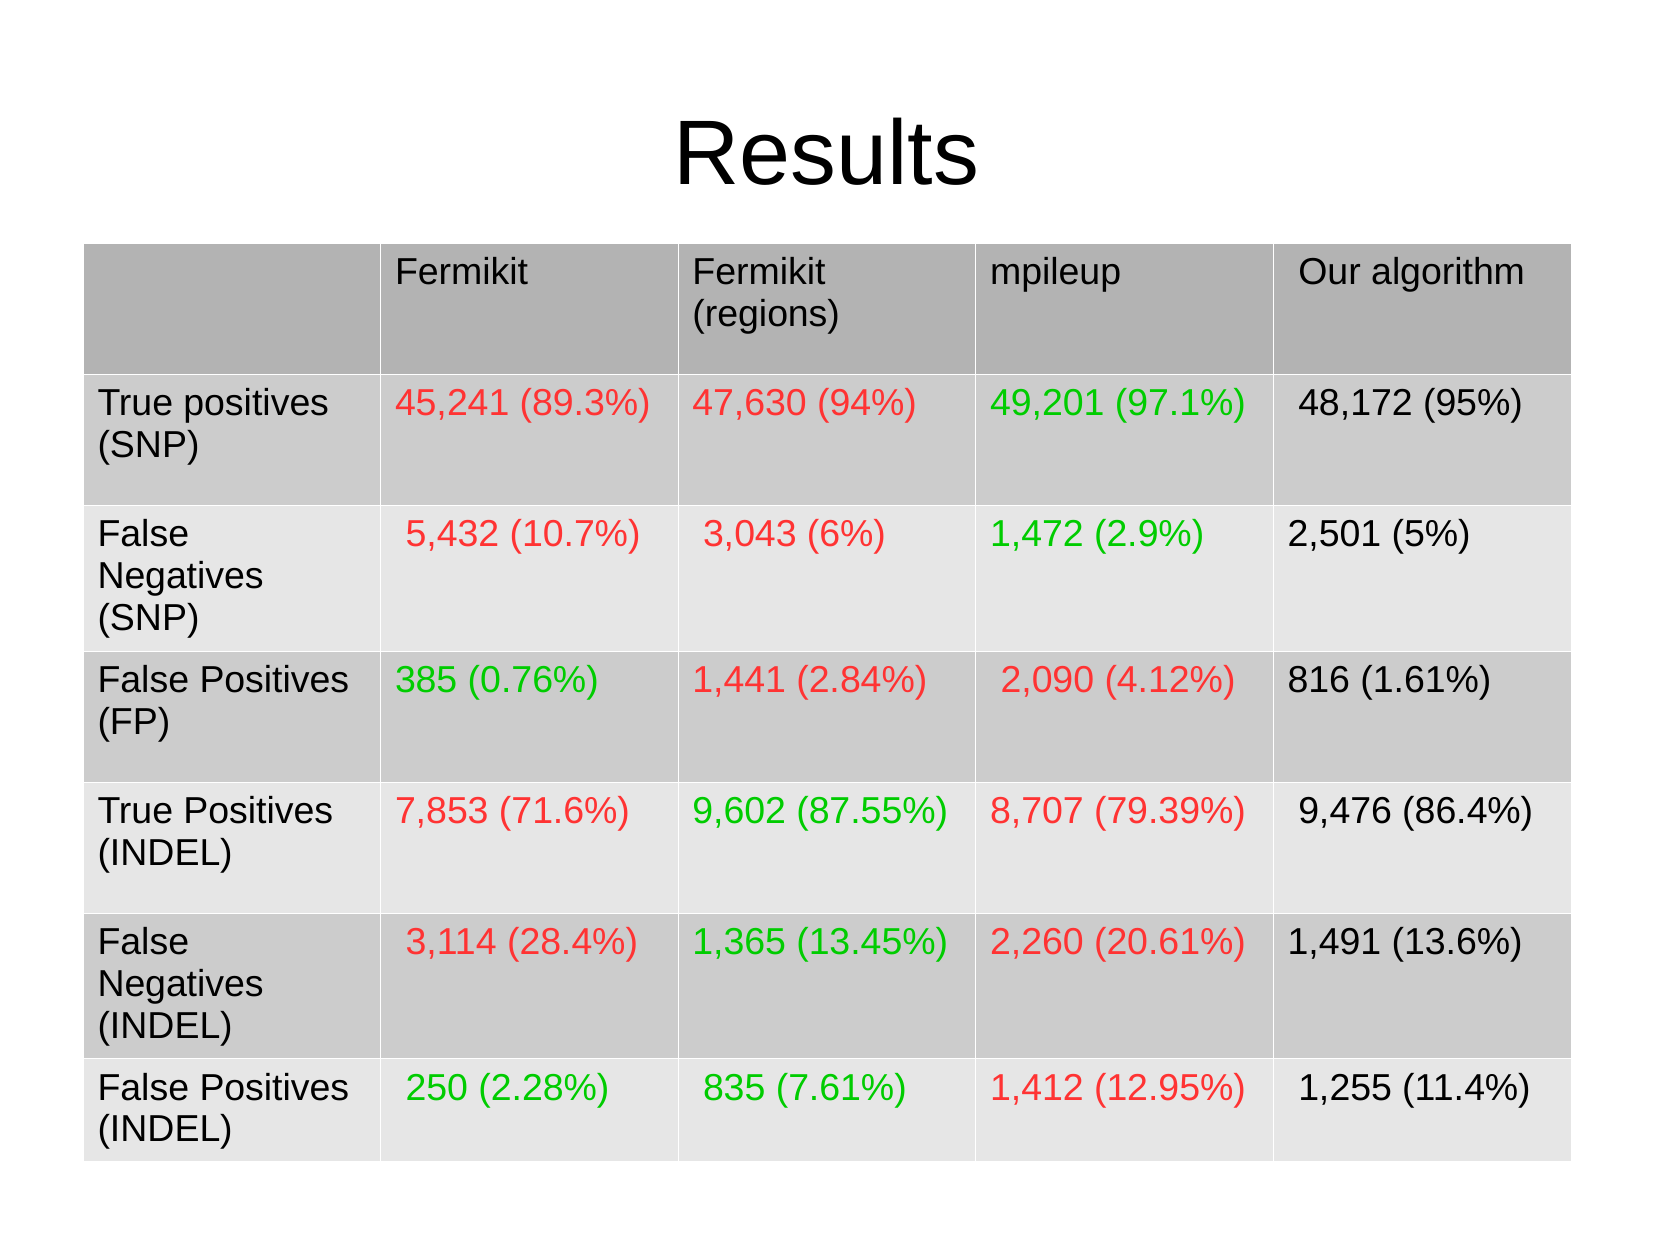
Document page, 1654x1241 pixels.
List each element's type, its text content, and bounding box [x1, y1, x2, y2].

table_cell 2,090 (4.12%) [976, 652, 1273, 782]
table_cell 1,412 (12.95%) [976, 1059, 1273, 1161]
table_cell 1,255 (11.4%) [1274, 1059, 1571, 1161]
table_cell 1,365 (13.45%) [679, 914, 975, 1058]
table_cell 49,201 (97.1%) [976, 375, 1273, 505]
table_header Fermikit [381, 244, 678, 374]
table_header Fermikit (regions) [679, 244, 975, 374]
table_cell False Negatives (INDEL) [84, 914, 380, 1058]
table_cell 250 (2.28%) [381, 1059, 678, 1161]
table_cell 1,441 (2.84%) [679, 652, 975, 782]
table_header Our algorithm [1274, 244, 1571, 374]
table_cell 3,114 (28.4%) [381, 914, 678, 1058]
table_header [84, 244, 380, 374]
table_cell 385 (0.76%) [381, 652, 678, 782]
table_cell 5,432 (10.7%) [381, 506, 678, 651]
table_cell 2,501 (5%) [1274, 506, 1571, 651]
table_cell True Positives (INDEL) [84, 783, 380, 913]
table_cell 835 (7.61%) [679, 1059, 975, 1161]
table_cell 816 (1.61%) [1274, 652, 1571, 782]
table_cell 2,260 (20.61%) [976, 914, 1273, 1058]
table_header mpileup [976, 244, 1273, 374]
table_cell False Negatives (SNP) [84, 506, 380, 651]
table_cell 8,707 (79.39%) [976, 783, 1273, 913]
table_cell 9,476 (86.4%) [1274, 783, 1571, 913]
table_cell False Positives (FP) [84, 652, 380, 782]
table_cell False Positives (INDEL) [84, 1059, 380, 1161]
table_cell 48,172 (95%) [1274, 375, 1571, 505]
title Results [82, 49, 1571, 243]
table_cell 3,043 (6%) [679, 506, 975, 651]
table_cell 1,472 (2.9%) [976, 506, 1273, 651]
table_cell True positives (SNP) [84, 375, 380, 505]
table_cell 1,491 (13.6%) [1274, 914, 1571, 1058]
table_cell 7,853 (71.6%) [381, 783, 678, 913]
table_cell 47,630 (94%) [679, 375, 975, 505]
table_cell 45,241 (89.3%) [381, 375, 678, 505]
table_cell 9,602 (87.55%) [679, 783, 975, 913]
